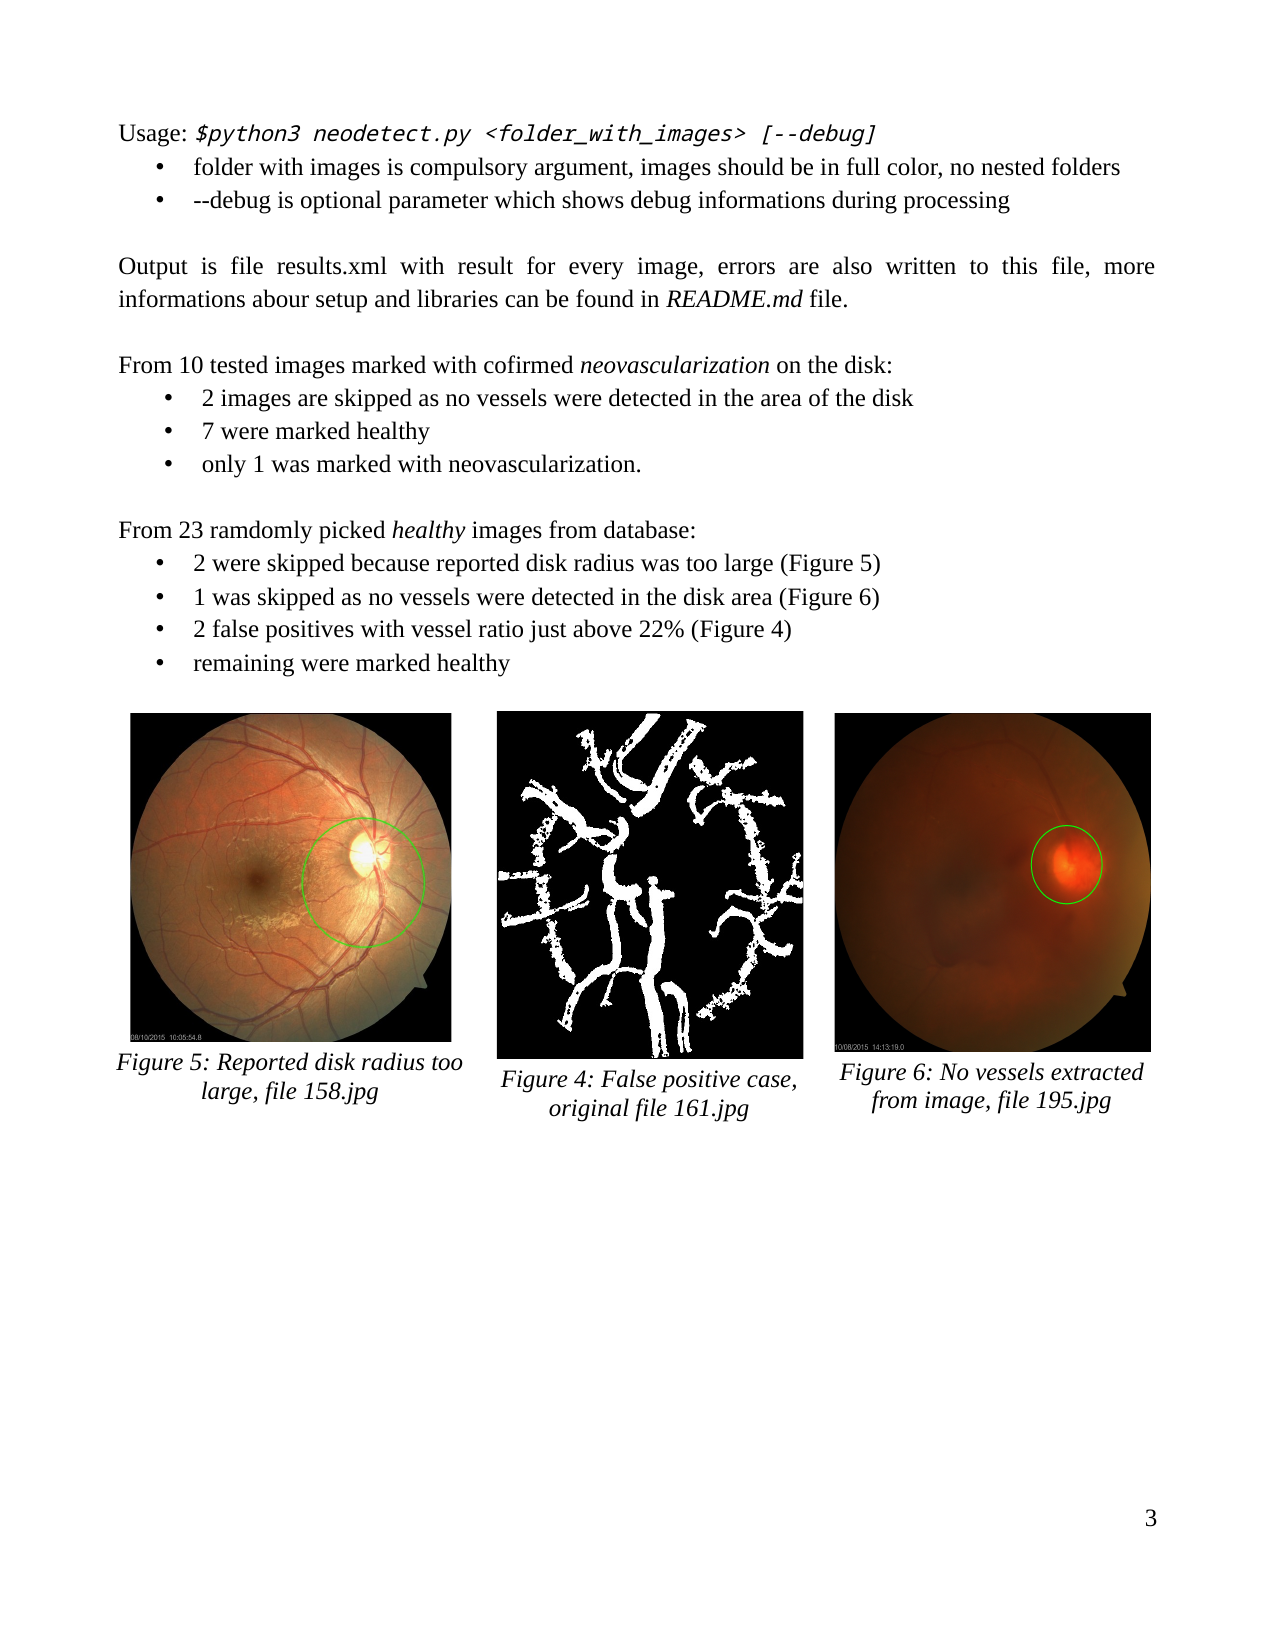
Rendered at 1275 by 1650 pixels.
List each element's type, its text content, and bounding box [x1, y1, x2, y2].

text Figure 5: Reported disk radius too large, file 158.jpg [114, 1042, 467, 1104]
picture [834, 713, 1151, 1052]
picture [496, 711, 804, 1059]
list 1 was skipped as no vessels were detected in the disk area (Figure 6) [156, 582, 1157, 610]
list 7 were marked healthy [164, 416, 1157, 445]
list 2 images are skipped as no vessels were detected in the area of the disk [164, 383, 1157, 412]
list only 1 was marked with neovascularization. [164, 449, 1157, 478]
list --debug is optional parameter which shows debug informations during processing [156, 185, 1157, 214]
list 2 false positives with vessel ratio just above 22% (Figure 4) [156, 614, 1157, 643]
text Figure 4: False positive case, original file 161.jpg [490, 1059, 810, 1121]
text From 10 tested images marked with cofirmed neovascularization on the disk: [118, 350, 1157, 379]
text Figure 6: No vessels extracted from image, file 195.jpg [833, 1052, 1152, 1114]
text From 23 ramdomly picked healthy images from database: [118, 516, 1157, 544]
list remaining were marked healthy [156, 648, 1157, 676]
text Output is file results.xml with result for every image, errors are also written to this file, more informations abour setup and libraries can be found in README.md file. [118, 251, 1157, 313]
list 2 were skipped because reported disk radius was too large (Figure 5) [156, 548, 1157, 577]
picture [130, 713, 452, 1042]
text Usage: $python3 neodetect.py <folder_with_images> [--debug] [118, 118, 1157, 148]
list folder with images is compulsory argument, images should be in full color, no nested folders [156, 152, 1157, 181]
